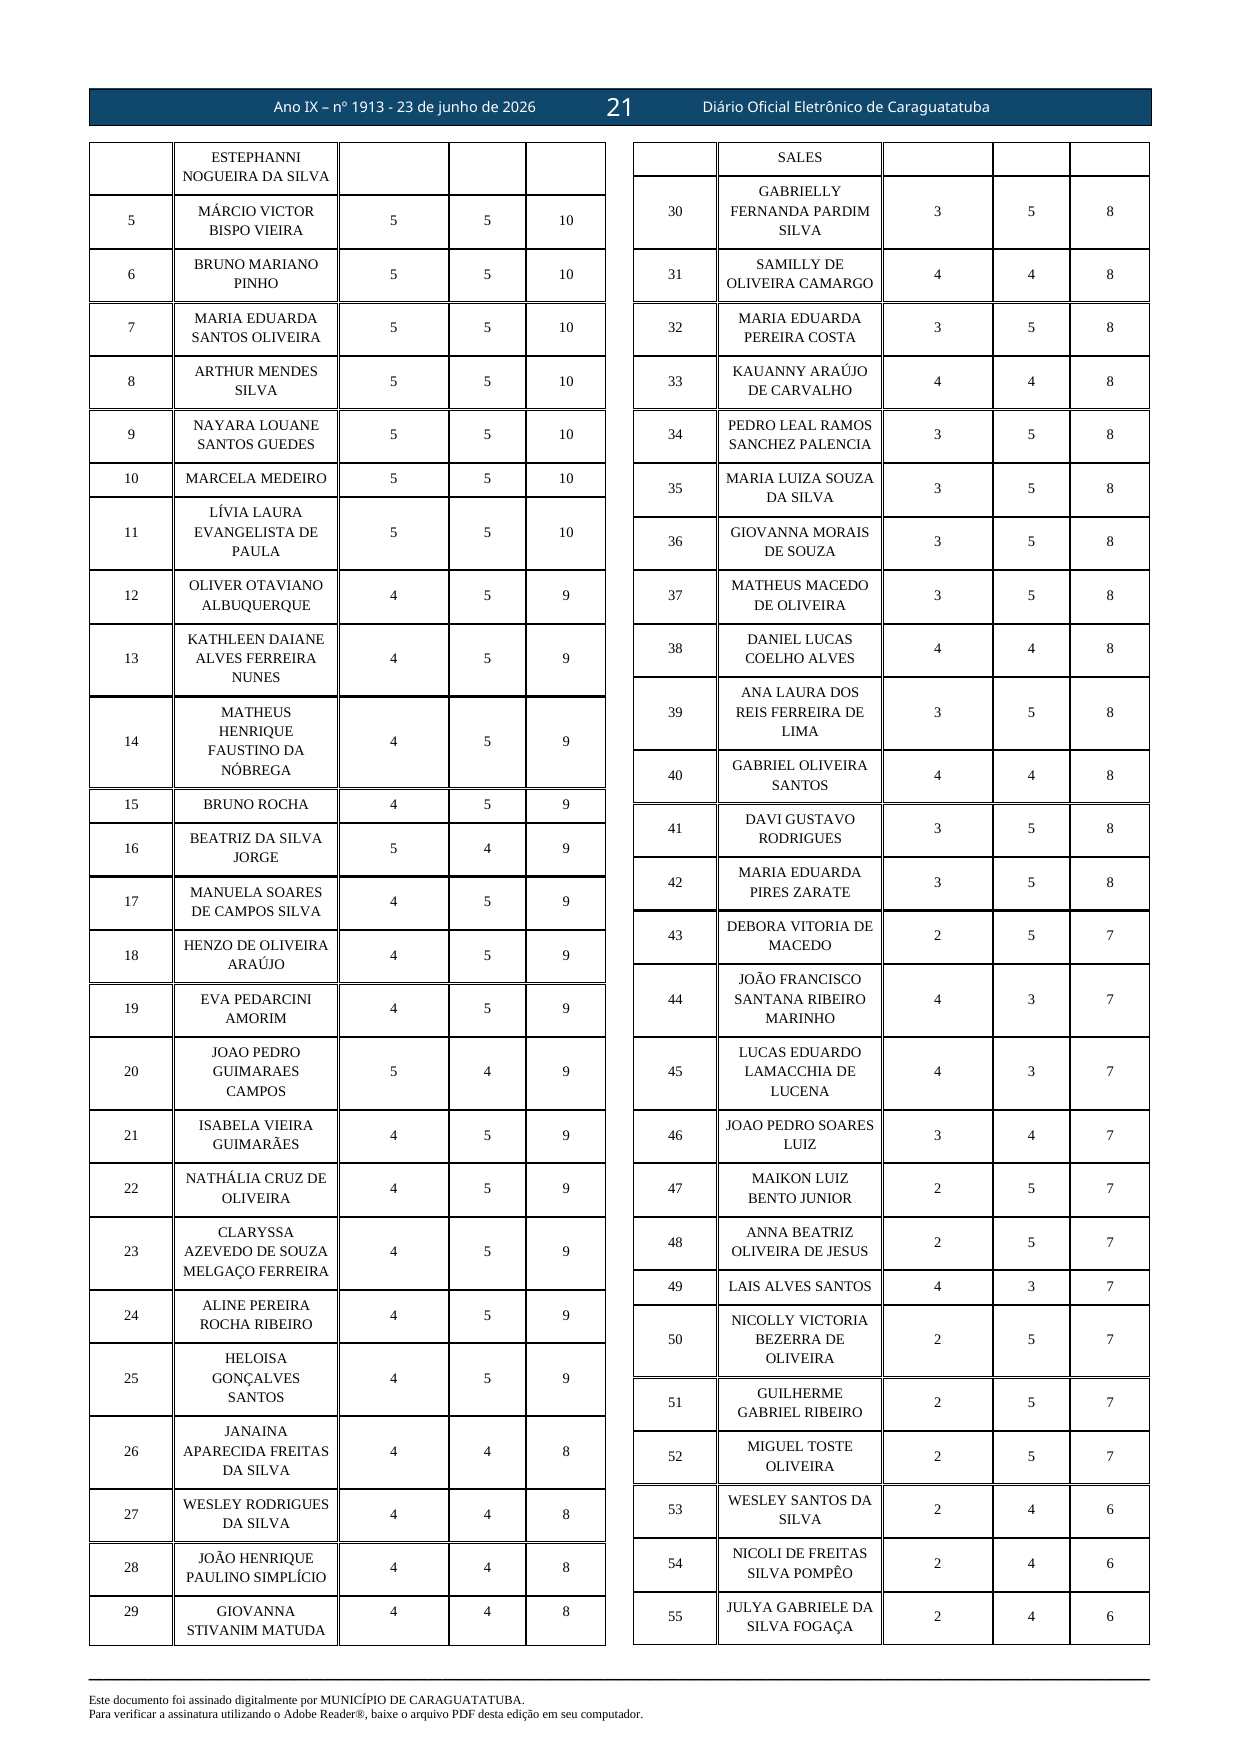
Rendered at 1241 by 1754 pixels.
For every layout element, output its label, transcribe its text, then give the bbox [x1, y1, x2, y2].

table_cell MARIA LUIZA SOUZA DA SILVA [719, 464, 881, 516]
table_cell 3 [884, 304, 992, 355]
table_cell 8 [1071, 805, 1149, 856]
table_cell OLIVER OTAVIANO ALBUQUERQUE [175, 571, 337, 623]
table_cell GABRIEL OLIVEIRA SANTOS [719, 751, 881, 802]
table_cell 4 [994, 1539, 1069, 1591]
table_cell 4 [994, 357, 1069, 408]
table_cell 7 [90, 304, 172, 355]
table_cell 4 [340, 571, 448, 623]
table_cell 27 [90, 1490, 172, 1541]
table_cell ARTHUR MENDES SILVA [175, 357, 337, 408]
table_cell [450, 143, 525, 194]
table_cell 5 [450, 250, 525, 301]
table_cell 9 [527, 931, 605, 982]
table_cell 5 [450, 625, 525, 695]
table_cell 5 [450, 357, 525, 408]
table_cell 9 [527, 625, 605, 695]
table_cell 9 [527, 1164, 605, 1216]
table_cell 5 [994, 464, 1069, 516]
table_cell 4 [340, 1164, 448, 1216]
table_cell 4 [340, 1344, 448, 1415]
table_cell 10 [527, 357, 605, 408]
table_cell 5 [994, 411, 1069, 462]
table_cell 19 [90, 985, 172, 1036]
table_cell 9 [527, 824, 605, 875]
table_cell 46 [634, 1111, 716, 1162]
table_cell 3 [884, 518, 992, 569]
table_cell 2 [884, 1539, 992, 1591]
table_cell 9 [527, 985, 605, 1036]
table_cell 29 [90, 1597, 172, 1645]
table_cell ANA LAURA DOS REIS FERREIRA DE LIMA [719, 678, 881, 749]
table_cell 5 [994, 858, 1069, 909]
table_cell 5 [994, 1379, 1069, 1430]
table_cell 4 [884, 1271, 992, 1304]
table_cell 4 [994, 1593, 1069, 1644]
table_cell 42 [634, 858, 716, 909]
table_cell 51 [634, 1379, 716, 1430]
table_cell 4 [450, 1597, 525, 1645]
table_cell 41 [634, 805, 716, 856]
table_cell LUCAS EDUARDO LAMACCHIA DE LUCENA [719, 1038, 881, 1109]
table_cell 5 [340, 464, 448, 496]
table_cell GIOVANNA STIVANIM MATUDA [175, 1597, 337, 1645]
table_cell 11 [90, 498, 172, 569]
table_cell 3 [884, 571, 992, 623]
table_cell 5 [994, 678, 1069, 749]
table_cell 38 [634, 625, 716, 676]
table_cell 8 [1071, 357, 1149, 408]
table_cell 52 [634, 1432, 716, 1483]
table_cell 30 [634, 177, 716, 248]
table_cell 5 [450, 1344, 525, 1415]
table_cell 8 [90, 357, 172, 408]
table_cell 3 [884, 858, 992, 909]
table_cell 3 [994, 965, 1069, 1036]
table_cell 4 [340, 931, 448, 982]
table_cell 5 [340, 498, 448, 569]
table_cell 2 [884, 1486, 992, 1537]
table_cell 5 [450, 878, 525, 929]
table_cell [90, 143, 172, 194]
table_cell KAUANNY ARAÚJO DE CARVALHO [719, 357, 881, 408]
table_cell BRUNO MARIANO PINHO [175, 250, 337, 301]
table_cell 25 [90, 1344, 172, 1415]
table_cell 5 [994, 805, 1069, 856]
table_cell [340, 143, 448, 194]
table_cell 4 [450, 1490, 525, 1541]
table_cell 3 [884, 1111, 992, 1162]
table_cell BEATRIZ DA SILVA JORGE [175, 824, 337, 875]
table_cell 50 [634, 1306, 716, 1376]
table_cell 10 [527, 196, 605, 248]
table_cell 4 [450, 824, 525, 875]
table_cell ALINE PEREIRA ROCHA RIBEIRO [175, 1291, 337, 1342]
table_cell 5 [450, 931, 525, 982]
table_cell 7 [1071, 1432, 1149, 1483]
table_cell MARIA EDUARDA PEREIRA COSTA [719, 304, 881, 355]
table_cell KATHLEEN DAIANE ALVES FERREIRA NUNES [175, 625, 337, 695]
table_cell 5 [994, 177, 1069, 248]
table_cell 5 [340, 196, 448, 248]
table_cell 8 [1071, 518, 1149, 569]
table_cell 8 [1071, 304, 1149, 355]
table_cell MIGUEL TOSTE OLIVEIRA [719, 1432, 881, 1483]
table_cell 3 [884, 177, 992, 248]
table_cell 28 [90, 1544, 172, 1595]
table_cell 8 [527, 1417, 605, 1488]
table_cell 9 [90, 411, 172, 462]
table_cell 10 [90, 464, 172, 496]
table_cell 5 [340, 357, 448, 408]
table_cell 5 [450, 1218, 525, 1289]
table_cell 7 [1071, 1306, 1149, 1376]
table_cell 10 [527, 250, 605, 301]
table_cell PEDRO LEAL RAMOS SANCHEZ PALENCIA [719, 411, 881, 462]
table_cell 26 [90, 1417, 172, 1488]
table_cell 5 [340, 304, 448, 355]
table_cell GABRIELLY FERNANDA PARDIM SILVA [719, 177, 881, 248]
table_cell 10 [527, 411, 605, 462]
table_cell 2 [884, 912, 992, 963]
table_cell 5 [450, 985, 525, 1036]
table_cell LAIS ALVES SANTOS [719, 1271, 881, 1304]
table_cell 6 [1071, 1486, 1149, 1537]
table_cell 4 [340, 878, 448, 929]
table_cell 32 [634, 304, 716, 355]
table_cell 8 [527, 1490, 605, 1541]
table_cell 4 [340, 790, 448, 822]
table_cell 3 [884, 464, 992, 516]
table_cell WESLEY SANTOS DA SILVA [719, 1486, 881, 1537]
table_cell 20 [90, 1038, 172, 1109]
table_cell 4 [884, 357, 992, 408]
table_cell 9 [527, 1218, 605, 1289]
table_cell 33 [634, 357, 716, 408]
table_cell 4 [884, 751, 992, 802]
table_cell 4 [340, 1490, 448, 1541]
table_cell 9 [527, 698, 605, 787]
table_cell 5 [450, 698, 525, 787]
table_cell 8 [1071, 411, 1149, 462]
table_cell JOÃO FRANCISCO SANTANA RIBEIRO MARINHO [719, 965, 881, 1036]
table_cell 4 [884, 1038, 992, 1109]
table_cell 5 [450, 498, 525, 569]
table_cell 6 [1071, 1593, 1149, 1644]
table_cell 7 [1071, 1379, 1149, 1430]
table_cell 3 [994, 1271, 1069, 1304]
table_cell JOÃO HENRIQUE PAULINO SIMPLÍCIO [175, 1544, 337, 1595]
table_cell MARCELA MEDEIRO [175, 464, 337, 496]
table_cell 5 [340, 824, 448, 875]
table_cell ISABELA VIEIRA GUIMARÃES [175, 1111, 337, 1162]
table_cell 37 [634, 571, 716, 623]
table_cell 4 [340, 698, 448, 787]
table_cell 24 [90, 1291, 172, 1342]
table_cell 9 [527, 790, 605, 822]
table_cell 3 [884, 678, 992, 749]
table_cell 48 [634, 1218, 716, 1269]
table_cell 10 [527, 498, 605, 569]
table_cell 6 [1071, 1539, 1149, 1591]
table_cell 10 [527, 464, 605, 496]
table_cell 36 [634, 518, 716, 569]
table_cell DEBORA VITORIA DE MACEDO [719, 912, 881, 963]
table_cell 4 [450, 1038, 525, 1109]
table_cell 8 [1071, 751, 1149, 802]
table_cell 21 [90, 1111, 172, 1162]
table_cell 5 [340, 250, 448, 301]
table_cell 17 [90, 878, 172, 929]
table_cell 7 [1071, 1038, 1149, 1109]
table_cell 53 [634, 1486, 716, 1537]
table_cell 4 [884, 625, 992, 676]
table_cell 4 [340, 1218, 448, 1289]
table_cell [1071, 143, 1149, 175]
table_cell 8 [1071, 177, 1149, 248]
table_cell 3 [994, 1038, 1069, 1109]
table_cell ANNA BEATRIZ OLIVEIRA DE JESUS [719, 1218, 881, 1269]
table_cell 5 [994, 912, 1069, 963]
table_cell 54 [634, 1539, 716, 1591]
table_cell 9 [527, 1344, 605, 1415]
table_cell [634, 143, 716, 175]
table_cell 31 [634, 250, 716, 301]
table_cell 4 [340, 1417, 448, 1488]
table_cell GUILHERME GABRIEL RIBEIRO [719, 1379, 881, 1430]
table_cell 4 [340, 1597, 448, 1645]
table_cell 3 [884, 411, 992, 462]
table_cell ESTEPHANNI NOGUEIRA DA SILVA [175, 143, 337, 194]
table_cell LÍVIA LAURA EVANGELISTA DE PAULA [175, 498, 337, 569]
table_cell 43 [634, 912, 716, 963]
table_cell 5 [994, 1306, 1069, 1376]
table_cell 5 [994, 571, 1069, 623]
table_cell 3 [884, 805, 992, 856]
table_cell 10 [527, 304, 605, 355]
table_cell 5 [994, 1164, 1069, 1216]
table_cell 2 [884, 1593, 992, 1644]
table_cell 5 [994, 304, 1069, 355]
table_cell 2 [884, 1379, 992, 1430]
table_cell JOAO PEDRO SOARES LUIZ [719, 1111, 881, 1162]
table_cell 9 [527, 571, 605, 623]
table_cell 8 [1071, 571, 1149, 623]
table_cell 14 [90, 698, 172, 787]
table_cell NATHÁLIA CRUZ DE OLIVEIRA [175, 1164, 337, 1216]
table_cell [994, 143, 1069, 175]
table_cell MATHEUS MACEDO DE OLIVEIRA [719, 571, 881, 623]
table_cell 8 [1071, 858, 1149, 909]
table_cell 4 [340, 1544, 448, 1595]
table_cell 13 [90, 625, 172, 695]
table_cell 5 [450, 464, 525, 496]
table_cell 4 [340, 1291, 448, 1342]
table_cell 4 [450, 1544, 525, 1595]
table_cell JANAINA APARECIDA FREITAS DA SILVA [175, 1417, 337, 1488]
table_cell 7 [1071, 912, 1149, 963]
table_cell 22 [90, 1164, 172, 1216]
table_cell 4 [450, 1417, 525, 1488]
table_cell 4 [994, 751, 1069, 802]
table_cell NAYARA LOUANE SANTOS GUEDES [175, 411, 337, 462]
table_cell 5 [90, 196, 172, 248]
table_cell 5 [994, 1218, 1069, 1269]
table_cell HELOISA GONÇALVES SANTOS [175, 1344, 337, 1415]
table_cell 18 [90, 931, 172, 982]
table_cell 12 [90, 571, 172, 623]
table_cell MANUELA SOARES DE CAMPOS SILVA [175, 878, 337, 929]
table_cell 9 [527, 1111, 605, 1162]
table_cell 9 [527, 1038, 605, 1109]
table_cell JOAO PEDRO GUIMARAES CAMPOS [175, 1038, 337, 1109]
table_cell 2 [884, 1218, 992, 1269]
table_cell GIOVANNA MORAIS DE SOUZA [719, 518, 881, 569]
table_cell WESLEY RODRIGUES DA SILVA [175, 1490, 337, 1541]
table_cell 23 [90, 1218, 172, 1289]
table_cell DAVI GUSTAVO RODRIGUES [719, 805, 881, 856]
table_cell 9 [527, 878, 605, 929]
table_cell 5 [450, 196, 525, 248]
table_cell 47 [634, 1164, 716, 1216]
table_cell 5 [450, 571, 525, 623]
table_cell 34 [634, 411, 716, 462]
table_cell NICOLI DE FREITAS SILVA POMPÊO [719, 1539, 881, 1591]
table_cell MAIKON LUIZ BENTO JUNIOR [719, 1164, 881, 1216]
table_cell 5 [340, 411, 448, 462]
table_cell 4 [994, 625, 1069, 676]
table_cell 5 [450, 1111, 525, 1162]
table_cell 9 [527, 1291, 605, 1342]
table_cell 8 [1071, 464, 1149, 516]
table_cell 35 [634, 464, 716, 516]
table_cell 39 [634, 678, 716, 749]
table_cell 5 [450, 411, 525, 462]
table_cell 4 [884, 250, 992, 301]
table_cell 5 [450, 1291, 525, 1342]
table_cell [884, 143, 992, 175]
table_cell CLARYSSA AZEVEDO DE SOUZA MELGAÇO FERREIRA [175, 1218, 337, 1289]
table_cell 8 [1071, 678, 1149, 749]
table_cell 4 [884, 965, 992, 1036]
table_cell 4 [340, 1111, 448, 1162]
table_cell BRUNO ROCHA [175, 790, 337, 822]
table_cell 55 [634, 1593, 716, 1644]
table_cell 5 [994, 518, 1069, 569]
table_cell MATHEUS HENRIQUE FAUSTINO DA NÓBREGA [175, 698, 337, 787]
table_cell HENZO DE OLIVEIRA ARAÚJO [175, 931, 337, 982]
table_cell MARIA EDUARDA SANTOS OLIVEIRA [175, 304, 337, 355]
table_cell 7 [1071, 1164, 1149, 1216]
table_cell SAMILLY DE OLIVEIRA CAMARGO [719, 250, 881, 301]
table_cell 16 [90, 824, 172, 875]
table_cell 8 [1071, 625, 1149, 676]
table_cell [527, 143, 605, 194]
table_cell 5 [994, 1432, 1069, 1483]
table_cell 7 [1071, 1111, 1149, 1162]
table_cell 4 [340, 625, 448, 695]
table_cell 8 [1071, 250, 1149, 301]
table_cell 5 [340, 1038, 448, 1109]
table_cell 4 [994, 1111, 1069, 1162]
table_cell 7 [1071, 1218, 1149, 1269]
table_cell 40 [634, 751, 716, 802]
table_cell 7 [1071, 1271, 1149, 1304]
table_cell 45 [634, 1038, 716, 1109]
table_cell MÁRCIO VICTOR BISPO VIEIRA [175, 196, 337, 248]
table_cell 2 [884, 1306, 992, 1376]
table_cell 15 [90, 790, 172, 822]
table_cell 7 [1071, 965, 1149, 1036]
table_cell 4 [994, 1486, 1069, 1537]
table_cell MARIA EDUARDA PIRES ZARATE [719, 858, 881, 909]
table_cell JULYA GABRIELE DA SILVA FOGAÇA [719, 1593, 881, 1644]
table_cell 5 [450, 1164, 525, 1216]
table_cell 6 [90, 250, 172, 301]
table_cell EVA PEDARCINI AMORIM [175, 985, 337, 1036]
table_cell 4 [340, 985, 448, 1036]
table_cell 8 [527, 1597, 605, 1645]
table_cell 5 [450, 790, 525, 822]
table_cell 5 [450, 304, 525, 355]
table_cell DANIEL LUCAS COELHO ALVES [719, 625, 881, 676]
table_cell NICOLLY VICTORIA BEZERRA DE OLIVEIRA [719, 1306, 881, 1376]
table_cell 49 [634, 1271, 716, 1304]
table_cell 2 [884, 1432, 992, 1483]
table_cell 44 [634, 965, 716, 1036]
table_cell 8 [527, 1544, 605, 1595]
table_cell 2 [884, 1164, 992, 1216]
table_cell 4 [994, 250, 1069, 301]
table_cell SALES [719, 143, 881, 175]
